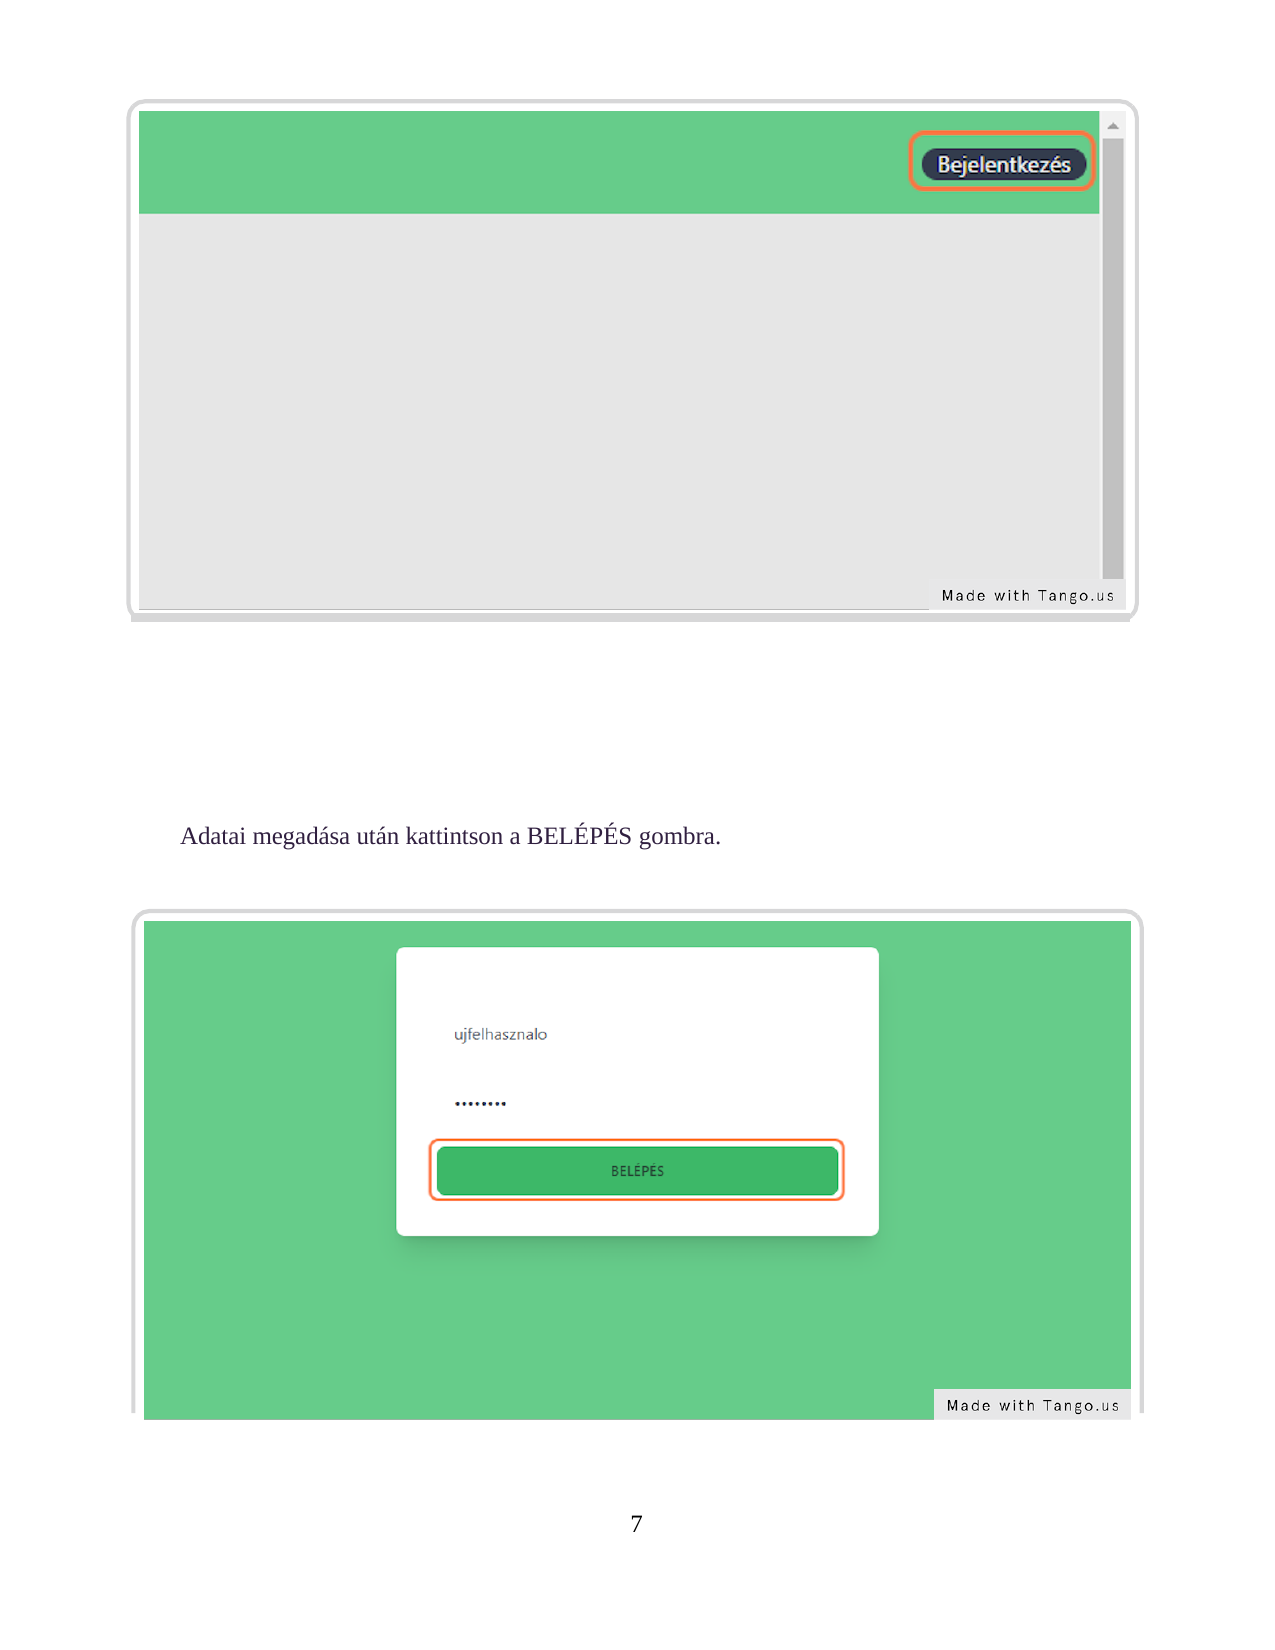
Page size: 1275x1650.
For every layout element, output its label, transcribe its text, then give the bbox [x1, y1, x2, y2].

text Adatai megadása után kattintson a BELÉPÉS gombra. [180, 821, 1093, 850]
picture [139, 111, 1126, 610]
picture [144, 921, 1131, 1420]
